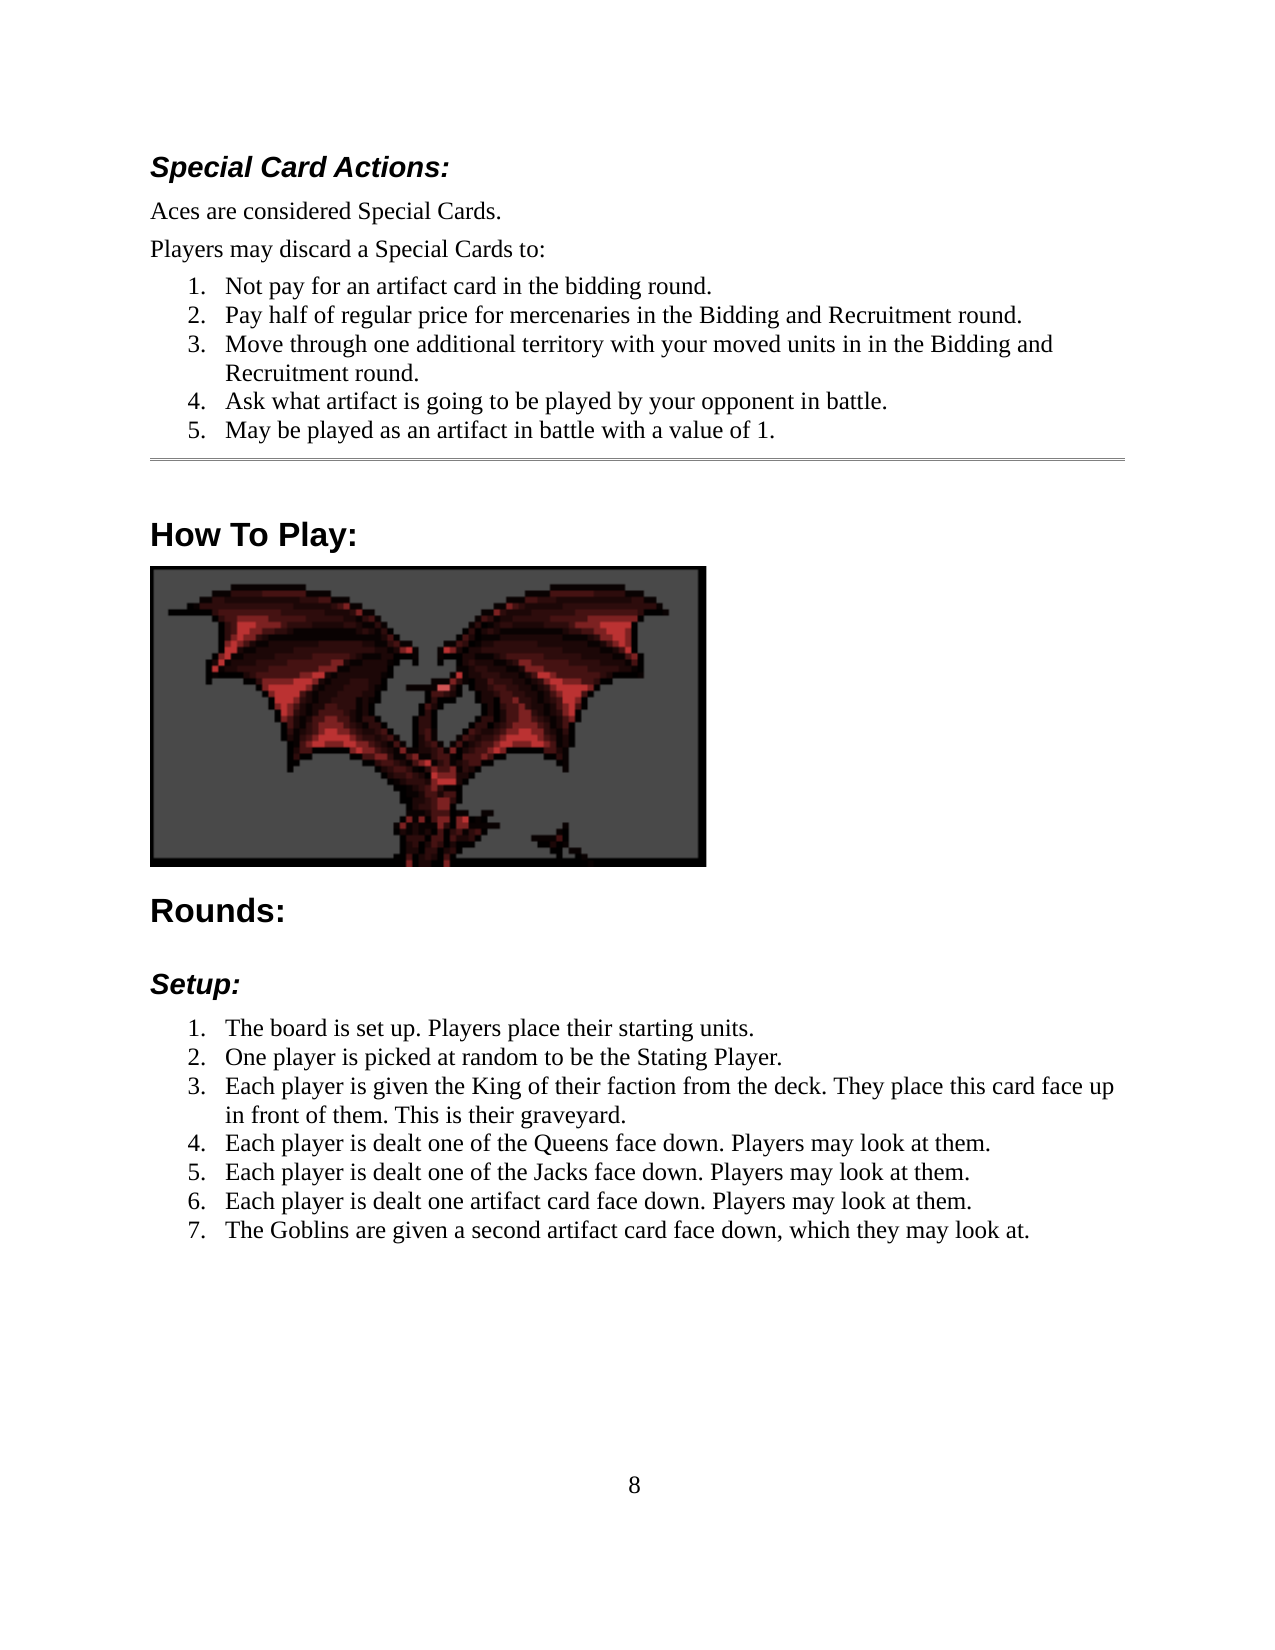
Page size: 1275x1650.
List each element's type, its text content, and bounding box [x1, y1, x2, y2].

subtitle Special Card Actions: [150, 150, 1125, 183]
list Move through one additional territory with your moved units in in the Bidding and Recruitment round. [187, 329, 1125, 386]
picture [150, 566, 707, 867]
list Each player is dealt one of the Queens face down. Players may look at them. [187, 1128, 1125, 1157]
list Each player is dealt one of the Jacks face down. Players may look at them. [187, 1157, 1125, 1186]
subtitle Setup: [150, 967, 1125, 1001]
subtitle How To Play: [150, 515, 1125, 554]
text Players may discard a Special Cards to: [150, 234, 1125, 262]
list May be played as an artifact in battle with a value of 1. [187, 415, 1125, 444]
text Aces are considered Special Cards. [150, 196, 1125, 225]
list The board is set up. Players place their starting units. [187, 1013, 1125, 1042]
subtitle Rounds: [150, 891, 1125, 930]
list Each player is dealt one artifact card face down. Players may look at them. [187, 1186, 1125, 1215]
list Not pay for an artifact card in the bidding round. [187, 271, 1125, 300]
list Ask what artifact is going to be played by your opponent in battle. [187, 386, 1125, 415]
list The Goblins are given a second artifact card face down, which they may look at. [187, 1215, 1125, 1243]
list Pay half of regular price for mercenaries in the Bidding and Recruitment round. [187, 300, 1125, 329]
list One player is picked at random to be the Stating Player. [187, 1042, 1125, 1071]
list Each player is given the King of their faction from the deck. They place this card face up in front of them. This is their graveyard. [187, 1071, 1125, 1128]
